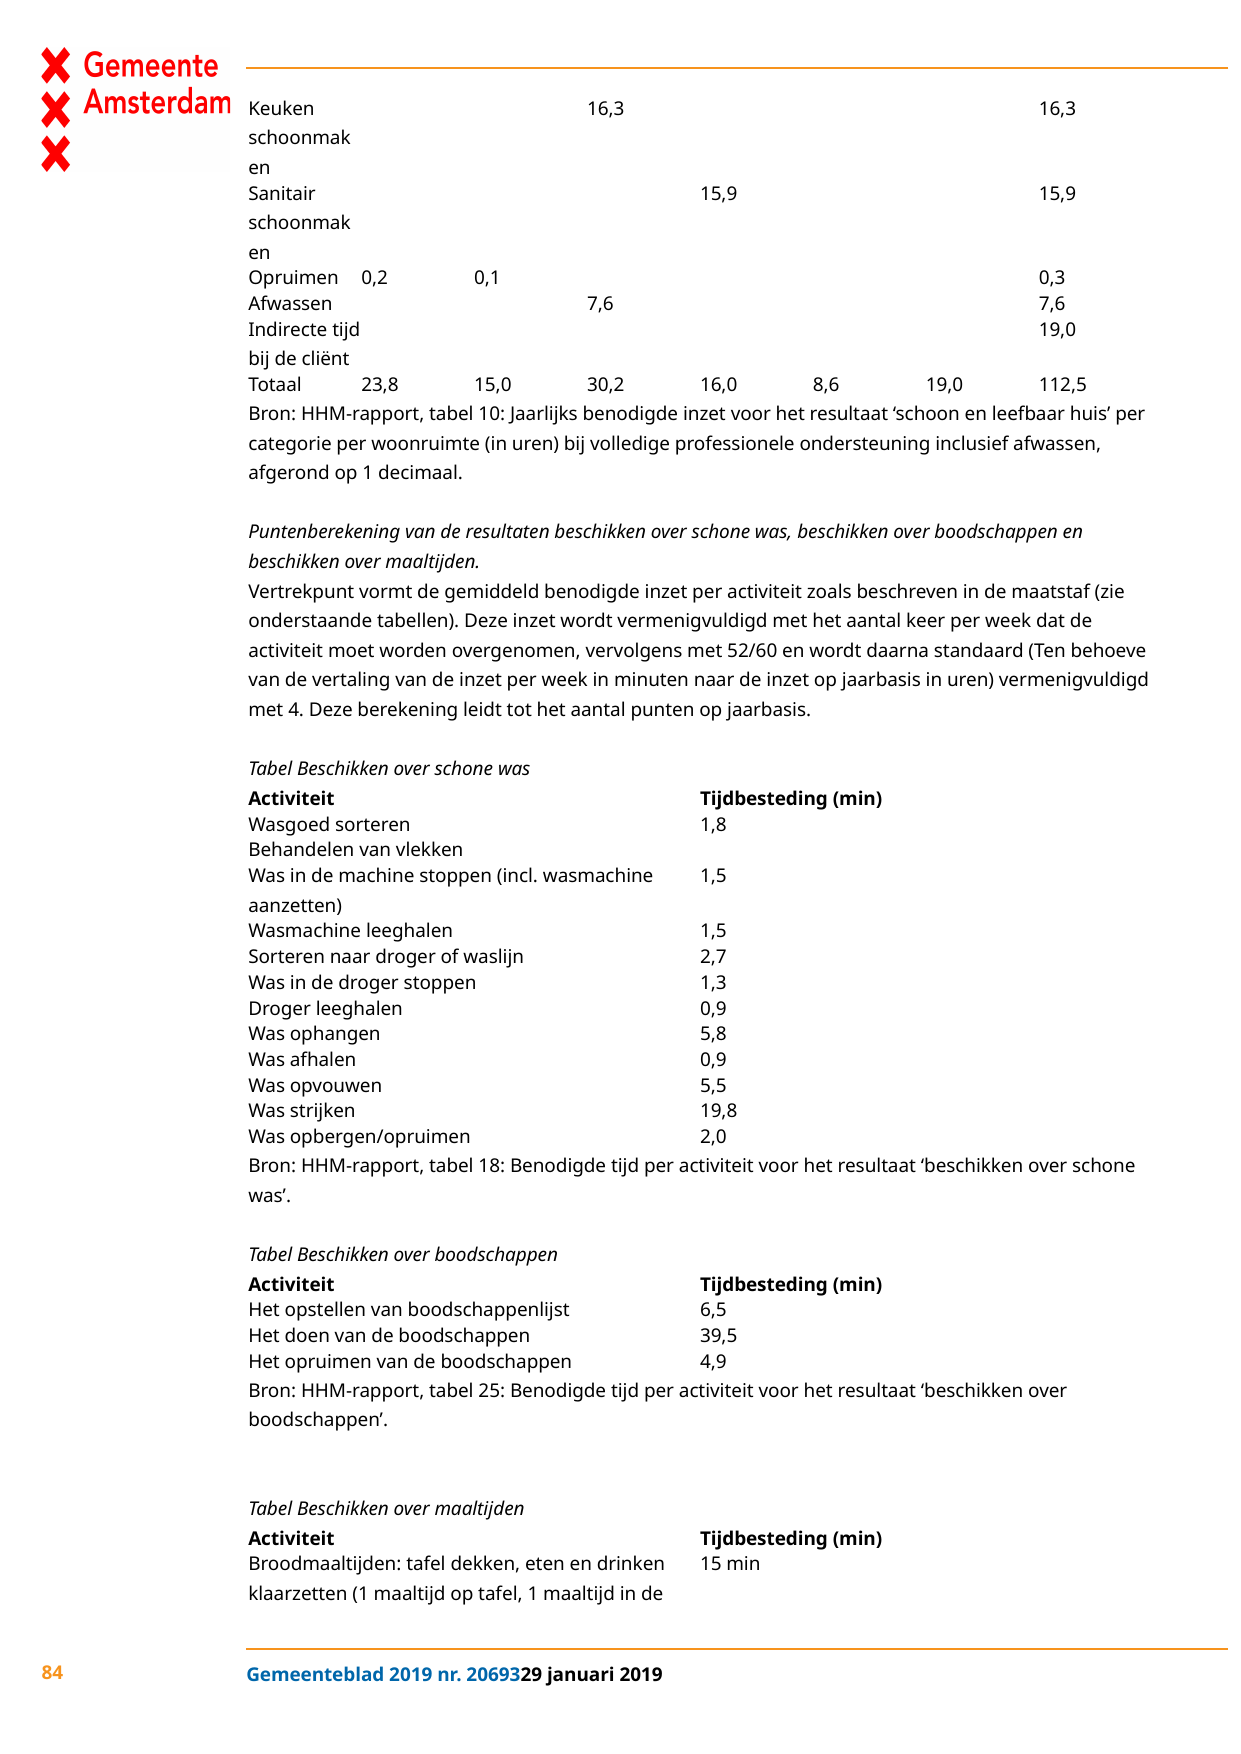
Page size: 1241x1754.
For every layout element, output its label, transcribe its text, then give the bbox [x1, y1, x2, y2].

table_cell 19,0 [926, 371, 1038, 397]
table_cell 19,0 [1039, 316, 1152, 371]
table_cell [700, 316, 813, 371]
table_cell 8,6 [813, 371, 926, 397]
text Puntenberekening van de resultaten beschikken over schone was, beschikken over boodschappen en beschikken over maaltijden. [248, 519, 1152, 574]
table_cell 15,0 [474, 371, 587, 397]
table_cell 30,2 [587, 371, 700, 397]
text Tabel Beschikken over boodschappen [248, 1241, 1152, 1267]
table_cell [700, 265, 813, 290]
table_cell Sanitair schoonmaken [248, 180, 361, 264]
table_cell 7,6 [1039, 290, 1152, 316]
table_header Activiteit [248, 1271, 700, 1296]
table_cell [813, 290, 926, 316]
table_cell 5,8 [700, 1020, 1152, 1046]
table_cell Broodmaaltijden: tafel dekken, eten en drinken klaarzetten (1 maaltijd op tafel, 1 maaltijd in de [248, 1551, 700, 1606]
table_cell Was strijken [248, 1098, 700, 1123]
table_cell 1,3 [700, 969, 1152, 995]
table_cell 1,5 [700, 862, 1152, 917]
table_cell 6,5 [700, 1296, 1152, 1322]
table_cell [926, 265, 1038, 290]
table_cell 0,1 [474, 265, 587, 290]
table_cell [361, 180, 474, 264]
table_cell Was in de machine stoppen (incl. wasmachine aanzetten) [248, 862, 700, 917]
table_cell 2,0 [700, 1123, 1152, 1149]
table_cell 39,5 [700, 1322, 1152, 1348]
table_cell 5,5 [700, 1072, 1152, 1098]
table_cell 0,3 [1039, 265, 1152, 290]
table_cell [474, 316, 587, 371]
table_cell 4,9 [700, 1348, 1152, 1374]
table_cell 0,9 [700, 1046, 1152, 1072]
table_cell 7,6 [587, 290, 700, 316]
table_header Tijdbesteding (min) [700, 785, 1152, 811]
table_cell [926, 180, 1038, 264]
table_cell 15,9 [700, 180, 813, 264]
table_cell 15,9 [1039, 180, 1152, 264]
table_cell Wasmachine leeghalen [248, 918, 700, 943]
table_cell [926, 316, 1038, 371]
text Tabel Beschikken over schone was [248, 755, 1152, 781]
table_cell 2,7 [700, 943, 1152, 969]
table_cell 16,3 [587, 95, 700, 180]
table_cell Behandelen van vlekken [248, 836, 700, 862]
table_cell [926, 95, 1038, 180]
table_cell [474, 95, 587, 180]
table_cell [926, 290, 1038, 316]
table_cell [813, 265, 926, 290]
table_cell [700, 836, 1152, 862]
table_cell 16,3 [1039, 95, 1152, 180]
table_cell Was opbergen/opruimen [248, 1123, 700, 1149]
table_cell Afwassen [248, 290, 361, 316]
table_cell [587, 180, 700, 264]
text Tabel Beschikken over maaltijden [248, 1495, 1152, 1521]
table_cell [587, 316, 700, 371]
text Bron: HHM-rapport, tabel 25: Benodigde tijd per activiteit voor het resultaat ‘beschikken over boodschappen’. [248, 1377, 1152, 1432]
text Bron: HHM-rapport, tabel 18: Benodigde tijd per activiteit voor het resultaat ‘beschikken over schone was’. [248, 1152, 1152, 1208]
table_cell Was afhalen [248, 1046, 700, 1072]
table_cell Was in de droger stoppen [248, 969, 700, 995]
table_cell [361, 95, 474, 180]
table_cell [474, 290, 587, 316]
table_cell Indirecte tijd bij de cliënt [248, 316, 361, 371]
table_cell [361, 316, 474, 371]
table_cell [587, 265, 700, 290]
table_cell 16,0 [700, 371, 813, 397]
table_cell Totaal [248, 371, 361, 397]
table_header Activiteit [248, 785, 700, 811]
table_header Tijdbesteding (min) [700, 1525, 1152, 1551]
table_cell 23,8 [361, 371, 474, 397]
table_cell 1,5 [700, 918, 1152, 943]
table_cell 15 min [700, 1551, 1152, 1606]
table_header Activiteit [248, 1525, 700, 1551]
table_cell 0,9 [700, 995, 1152, 1020]
table_cell Het opruimen van de boodschappen [248, 1348, 700, 1374]
table_cell Wasgoed sorteren [248, 811, 700, 836]
table_cell Het opstellen van boodschappenlijst [248, 1296, 700, 1322]
text Vertrekpunt vormt de gemiddeld benodigde inzet per activiteit zoals beschreven in de maatstaf (zie onderstaande tabellen). Deze inzet wordt vermenigvuldigd met het aantal keer per week dat de activiteit moet worden overgenomen, vervolgens met 52/60 en wordt daarna standaard (Ten behoeve van de vertaling van de inzet per week in minuten naar de inzet op jaarbasis in uren) vermenigvuldigd met 4. Deze berekening leidt tot het aantal punten op jaarbasis. [248, 578, 1152, 722]
table_header Tijdbesteding (min) [700, 1271, 1152, 1296]
table_cell Opruimen [248, 265, 361, 290]
table_cell [700, 290, 813, 316]
table_cell Was ophangen [248, 1020, 700, 1046]
table_cell [813, 95, 926, 180]
table_cell Keuken schoonmaken [248, 95, 361, 180]
text Bron: HHM-rapport, tabel 10: Jaarlijks benodigde inzet voor het resultaat ‘schoon en leefbaar huis’ per categorie per woonruimte (in uren) bij volledige professionele ondersteuning inclusief afwassen, afgerond op 1 decimaal. [248, 400, 1152, 485]
table_cell Het doen van de boodschappen [248, 1322, 700, 1348]
table_cell Was opvouwen [248, 1072, 700, 1098]
table_cell Droger leeghalen [248, 995, 700, 1020]
table_cell 0,2 [361, 265, 474, 290]
table_cell Sorteren naar droger of waslijn [248, 943, 700, 969]
table_cell 19,8 [700, 1098, 1152, 1123]
table_cell [474, 180, 587, 264]
table_cell [813, 180, 926, 264]
table_cell [361, 290, 474, 316]
table_cell [700, 95, 813, 180]
picture [41, 47, 231, 172]
table_cell 1,8 [700, 811, 1152, 836]
table_cell [813, 316, 926, 371]
table_cell 112,5 [1039, 371, 1152, 397]
